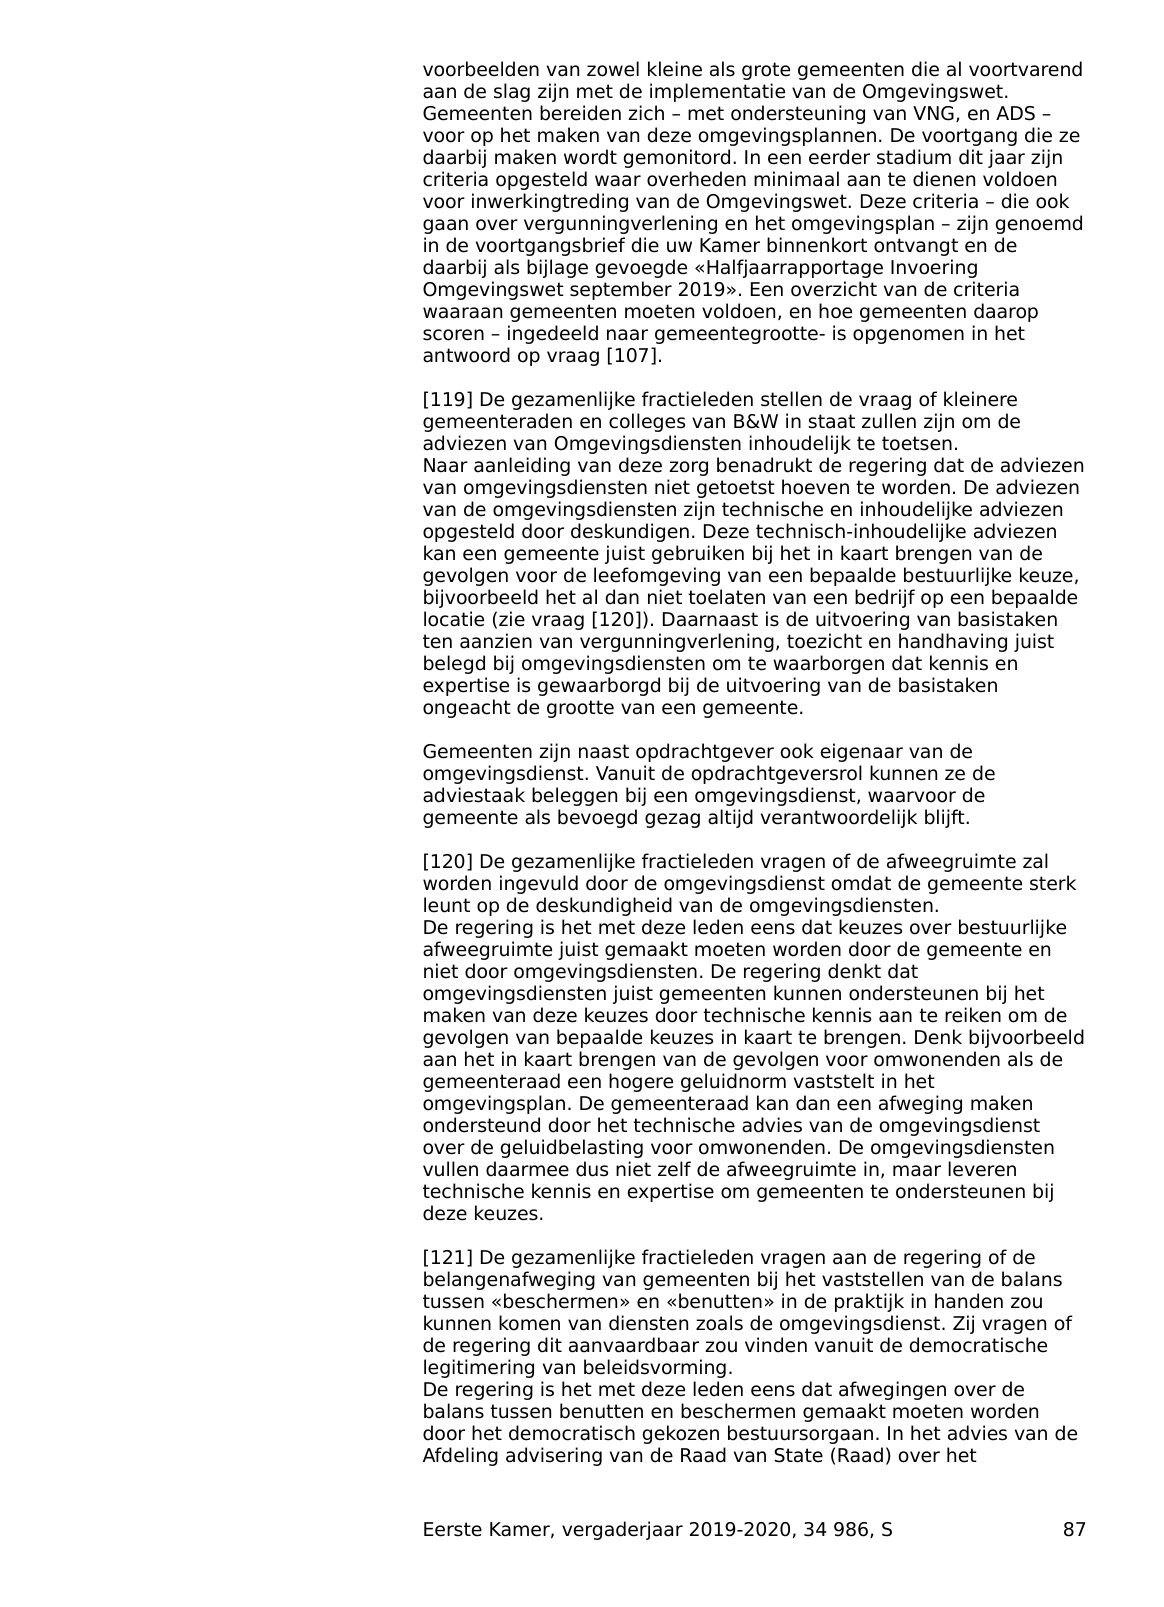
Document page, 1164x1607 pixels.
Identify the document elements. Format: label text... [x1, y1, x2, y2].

text Gemeenten zijn naast opdrachtgever ook eigenaar van de omgevingsdienst. Vanuit de opdrachtgeversrol kunnen ze de adviestaak beleggen bij een omgevingsdienst, waarvoor de gemeente als bevoegd gezag altijd verantwoordelijk blijft. [422, 741, 1087, 829]
text De regering is het met deze leden eens dat afwegingen over de balans tussen benutten en beschermen gemaakt moeten worden door het democratisch gekozen bestuursorgaan. In het advies van de Afdeling advisering van de Raad van State (Raad) over het [422, 1379, 1087, 1467]
text Naar aanleiding van deze zorg benadrukt de regering dat de adviezen van omgevingsdiensten niet getoetst hoeven te worden. De adviezen van de omgevingsdiensten zijn technische en inhoudelijke adviezen opgesteld door deskundigen. Deze technisch-inhoudelijke adviezen kan een gemeente juist gebruiken bij het in kaart brengen van de gevolgen voor de leefomgeving van een bepaalde bestuurlijke keuze, bijvoorbeeld het al dan niet toelaten van een bedrijf op een bepaalde locatie (zie vraag [120]). Daarnaast is de uitvoering van basistaken ten aanzien van vergunningverlening, toezicht en handhaving juist belegd bij omgevingsdiensten om te waarborgen dat kennis en expertise is gewaarborgd bij de uitvoering van de basistaken ongeacht de grootte van een gemeente. [422, 455, 1087, 719]
text [121] De gezamenlijke fractieleden vragen aan de regering of de belangenafweging van gemeenten bij het vaststellen van de balans tussen «beschermen» en «benutten» in de praktijk in handen zou kunnen komen van diensten zoals de omgevingsdienst. Zij vragen of de regering dit aanvaardbaar zou vinden vanuit de democratische legitimering van beleidsvorming. [422, 1247, 1087, 1379]
text De regering is het met deze leden eens dat keuzes over bestuurlijke afweegruimte juist gemaakt moeten worden door de gemeente en niet door omgevingsdiensten. De regering denkt dat omgevingsdiensten juist gemeenten kunnen ondersteunen bij het maken van deze keuzes door technische kennis aan te reiken om de gevolgen van bepaalde keuzes in kaart te brengen. Denk bijvoorbeeld aan het in kaart brengen van de gevolgen voor omwonenden als de gemeenteraad een hogere geluidnorm vaststelt in het omgevingsplan. De gemeenteraad kan dan een afweging maken ondersteund door het technische advies van de omgevingsdienst over de geluidbelasting voor omwonenden. De omgevingsdiensten vullen daarmee dus niet zelf de afweegruimte in, maar leveren technische kennis en expertise om gemeenten te ondersteunen bij deze keuzes. [422, 917, 1087, 1224]
text voorbeelden van zowel kleine als grote gemeenten die al voortvarend aan de slag zijn met de implementatie van de Omgevingswet. Gemeenten bereiden zich – met ondersteuning van VNG, en ADS – voor op het maken van deze omgevingsplannen. De voortgang die ze daarbij maken wordt gemonitord. In een eerder stadium dit jaar zijn criteria opgesteld waar overheden minimaal aan te dienen voldoen voor inwerkingtreding van de Omgevingswet. Deze criteria – die ook gaan over vergunningverlening en het omgevingsplan – zijn genoemd in de voortgangsbrief die uw Kamer binnenkort ontvangt en de daarbij als bijlage gevoegde «Halfjaarrapportage Invoering Omgevingswet september 2019». Een overzicht van de criteria waaraan gemeenten moeten voldoen, en hoe gemeenten daarop scoren – ingedeeld naar gemeentegrootte- is opgenomen in het antwoord op vraag [107]. [422, 59, 1087, 367]
text [119] De gezamenlijke fractieleden stellen de vraag of kleinere gemeenteraden en colleges van B&W in staat zullen zijn om de adviezen van Omgevingsdiensten inhoudelijk te toetsen. [422, 389, 1087, 455]
text [120] De gezamenlijke fractieleden vragen of de afweegruimte zal worden ingevuld door de omgevingsdienst omdat de gemeente sterk leunt op de deskundigheid van de omgevingsdiensten. [422, 851, 1087, 917]
